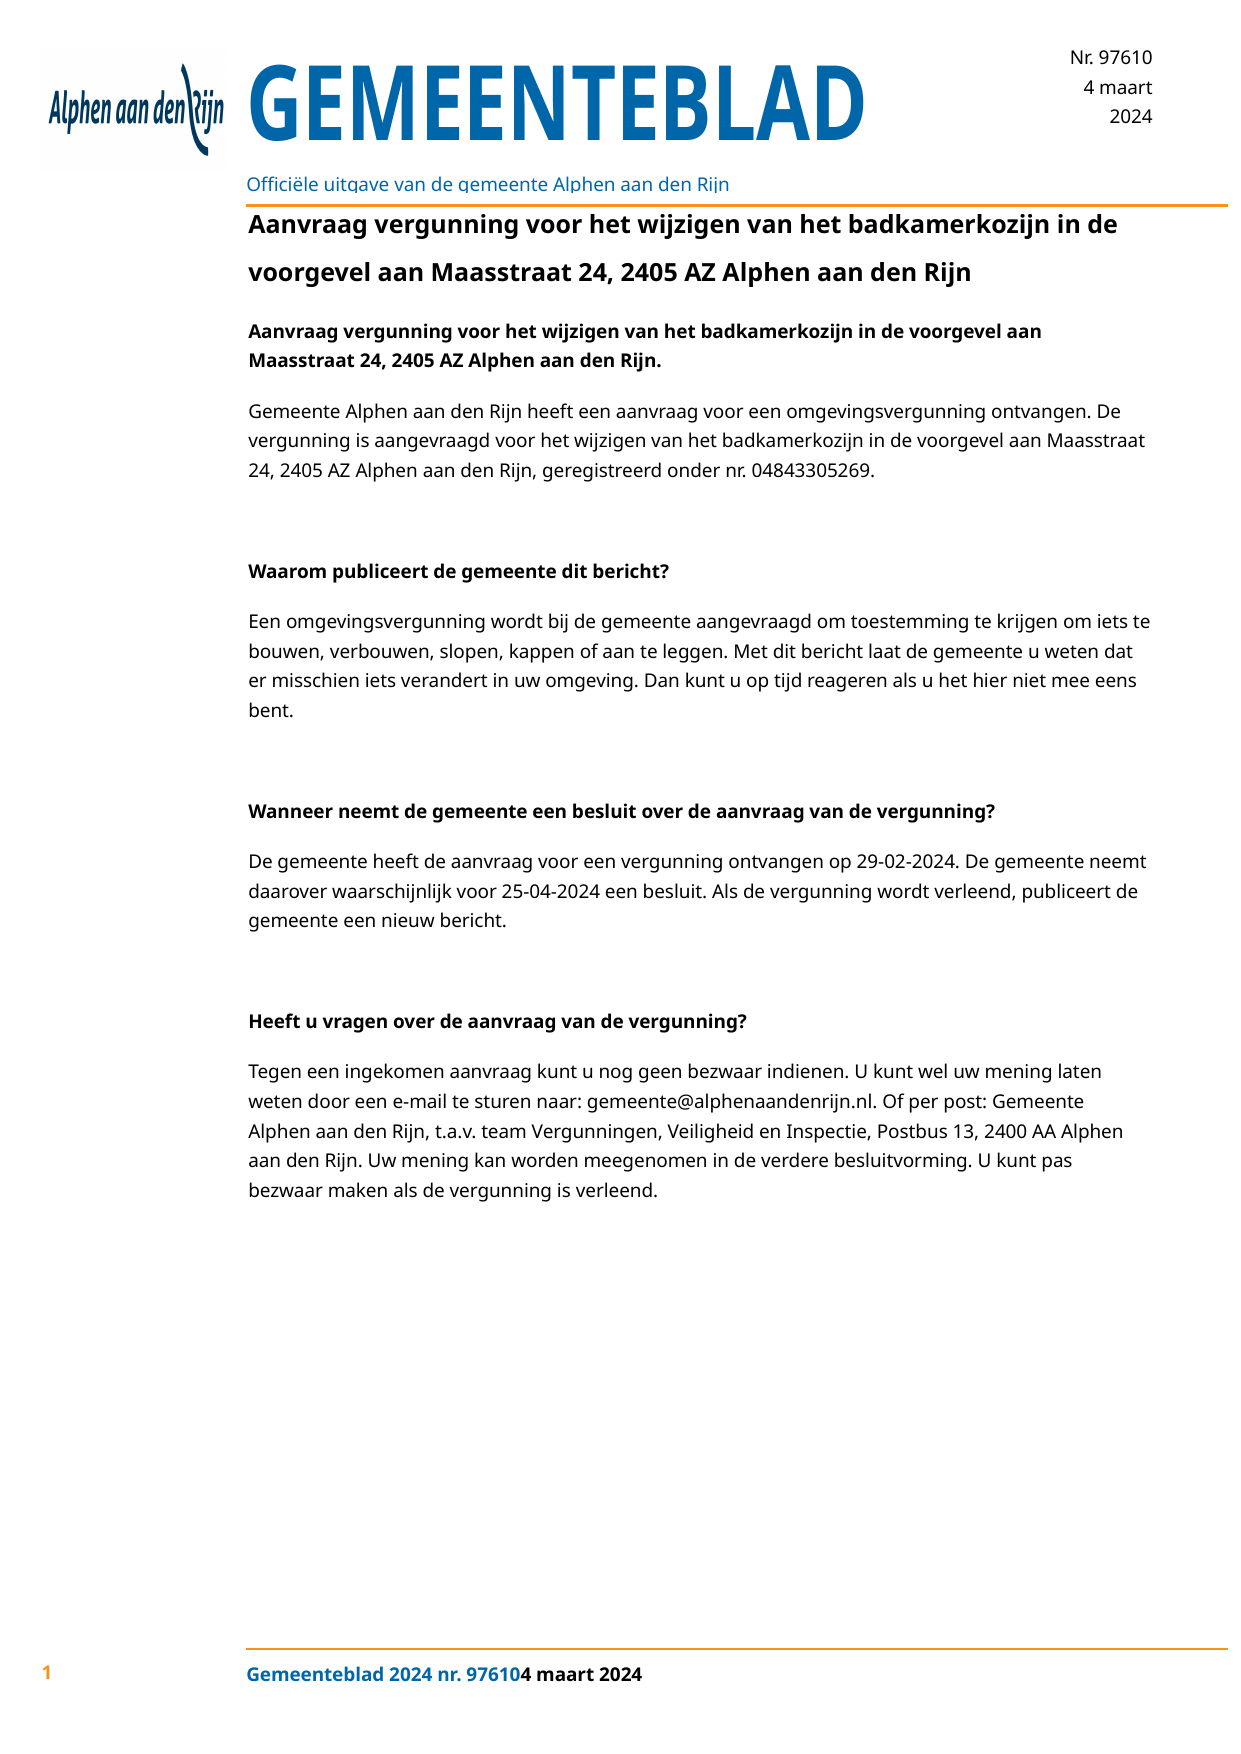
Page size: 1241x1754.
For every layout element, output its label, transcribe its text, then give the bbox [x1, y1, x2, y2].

text Heeft u vragen over de aanvraag van de vergunning? [248, 1008, 1152, 1034]
text Tegen een ingekomen aanvraag kunt u nog geen bezwaar indienen. U kunt wel uw mening laten weten door een e-mail te sturen naar: gemeente@alphenaandenrijn.nl. Of per post: Gemeente Alphen aan den Rijn, t.a.v. team Vergunningen, Veiligheid en Inspectie, Postbus 13, 2400 AA Alphen aan den Rijn. Uw mening kan worden meegenomen in de verdere besluitvorming. U kunt pas bezwaar maken als de vergunning is verleend. [248, 1059, 1152, 1203]
text Een omgevingsvergunning wordt bij de gemeente aangevraagd om toestemming te krijgen om iets te bouwen, verbouwen, slopen, kappen of aan te leggen. Met dit bericht laat de gemeente u weten dat er misschien iets verandert in uw omgeving. Dan kunt u op tijd reageren als u het hier niet mee eens bent. [248, 608, 1152, 723]
text Aanvraag vergunning voor het wijzigen van het badkamerkozijn in de voorgevel aan Maasstraat 24, 2405 AZ Alphen aan den Rijn. [248, 318, 1152, 373]
picture [41, 47, 231, 172]
text Gemeente Alphen aan den Rijn heeft een aanvraag voor een omgevingsvergunning ontvangen. De vergunning is aangevraagd voor het wijzigen van het badkamerkozijn in de voorgevel aan Maasstraat 24, 2405 AZ Alphen aan den Rijn, geregistreerd onder nr. 04843305269. [248, 398, 1152, 483]
text Aanvraag vergunning voor het wijzigen van het badkamerkozijn in de voorgevel aan Maasstraat 24, 2405 AZ Alphen aan den Rijn [248, 207, 1152, 288]
text De gemeente heeft de aanvraag voor een vergunning ontvangen op 29-02-2024. De gemeente neemt daarover waarschijnlijk voor 25-04-2024 een besluit. Als de vergunning wordt verleend, publiceert de gemeente een nieuw bericht. [248, 848, 1152, 933]
text Waarom publiceert de gemeente dit bericht? [248, 558, 1152, 584]
text Wanneer neemt de gemeente een besluit over de aanvraag van de vergunning? [248, 798, 1152, 824]
